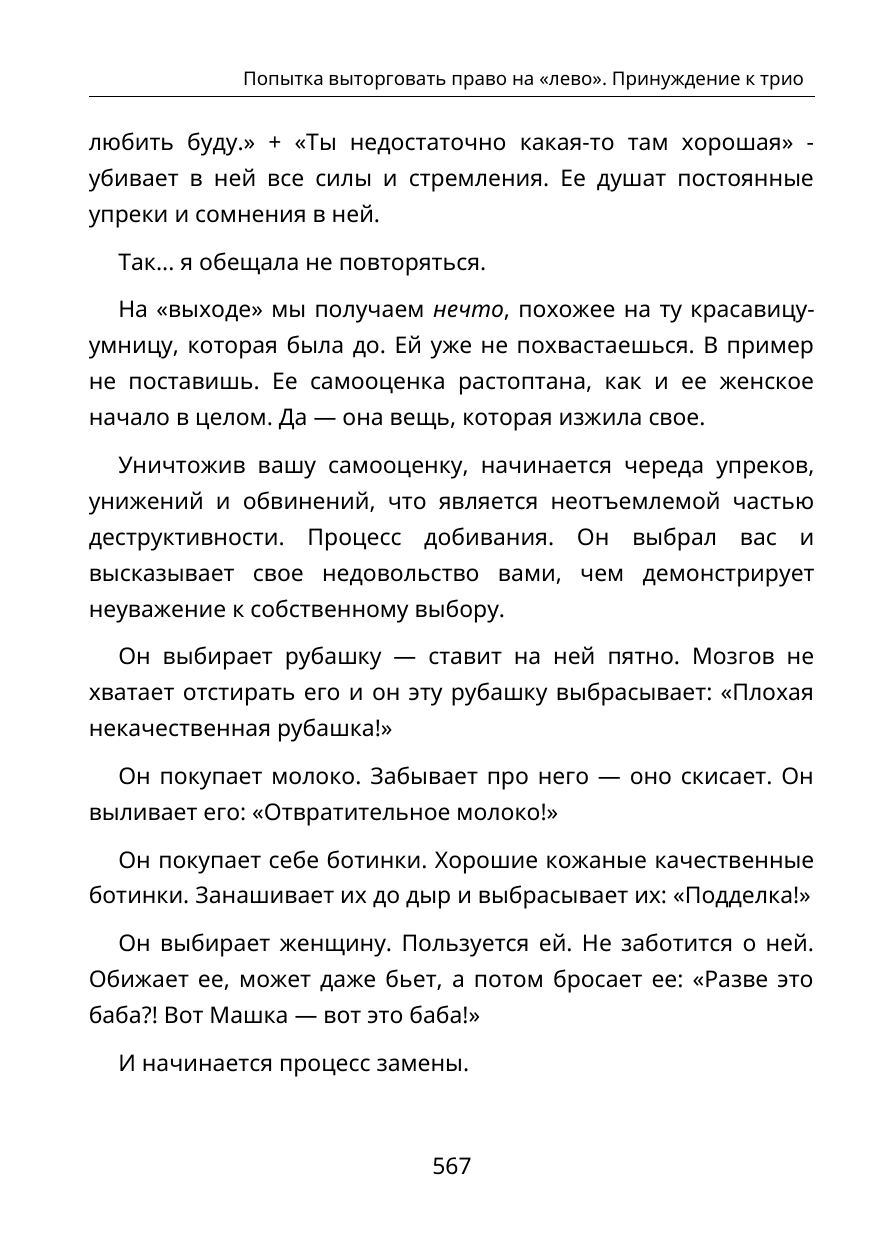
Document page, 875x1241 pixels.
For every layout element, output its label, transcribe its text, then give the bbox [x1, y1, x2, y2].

text Он покупает молоко. Забывает про него — оно скисает. Он выливает его: «Отвратительное молоко!» [88, 760, 815, 827]
text Так... я обещала не повторяться. [88, 246, 815, 277]
text И начинается процесс замены. [88, 1047, 815, 1078]
text Он выбирает женщину. Пользуется ей. Не заботится о ней. Обижает ее, может даже бьет, а потом бросает ее: «Разве это баба?! Вот Машка — вот это баба!» [88, 927, 815, 1030]
text Он выбирает рубашку — ставит на ней пятно. Мозгов не хватает отстирать его и он эту рубашку выбрасывает: «Плохая некачественная рубашка!» [88, 640, 815, 743]
text любить буду.» + «Ты недостаточно какая-то там хорошая» - убивает в ней все силы и стремления. Ее душат постоянные упреки и сомнения в ней. [88, 126, 815, 229]
text На «выходе» мы получаем нечто, похожее на ту красавицу-умницу, которая была до. Ей уже не похвастаешься. В пример не поставишь. Ее самооценка растоптана, как и ее женское начало в целом. Да — она вещь, которая изжила свое. [88, 293, 815, 432]
text Уничтожив вашу самооценку, начинается череда упреков, унижений и обвинений, что является неотъемлемой частью деструктивности. Процесс добивания. Он выбрал вас и высказывает свое недовольство вами, чем демонстрирует неуважение к собственному выбору. [88, 449, 815, 624]
text Он покупает себе ботинки. Хорошие кожаные качественные ботинки. Занашивает их до дыр и выбрасывает их: «Подделка!» [88, 843, 815, 911]
